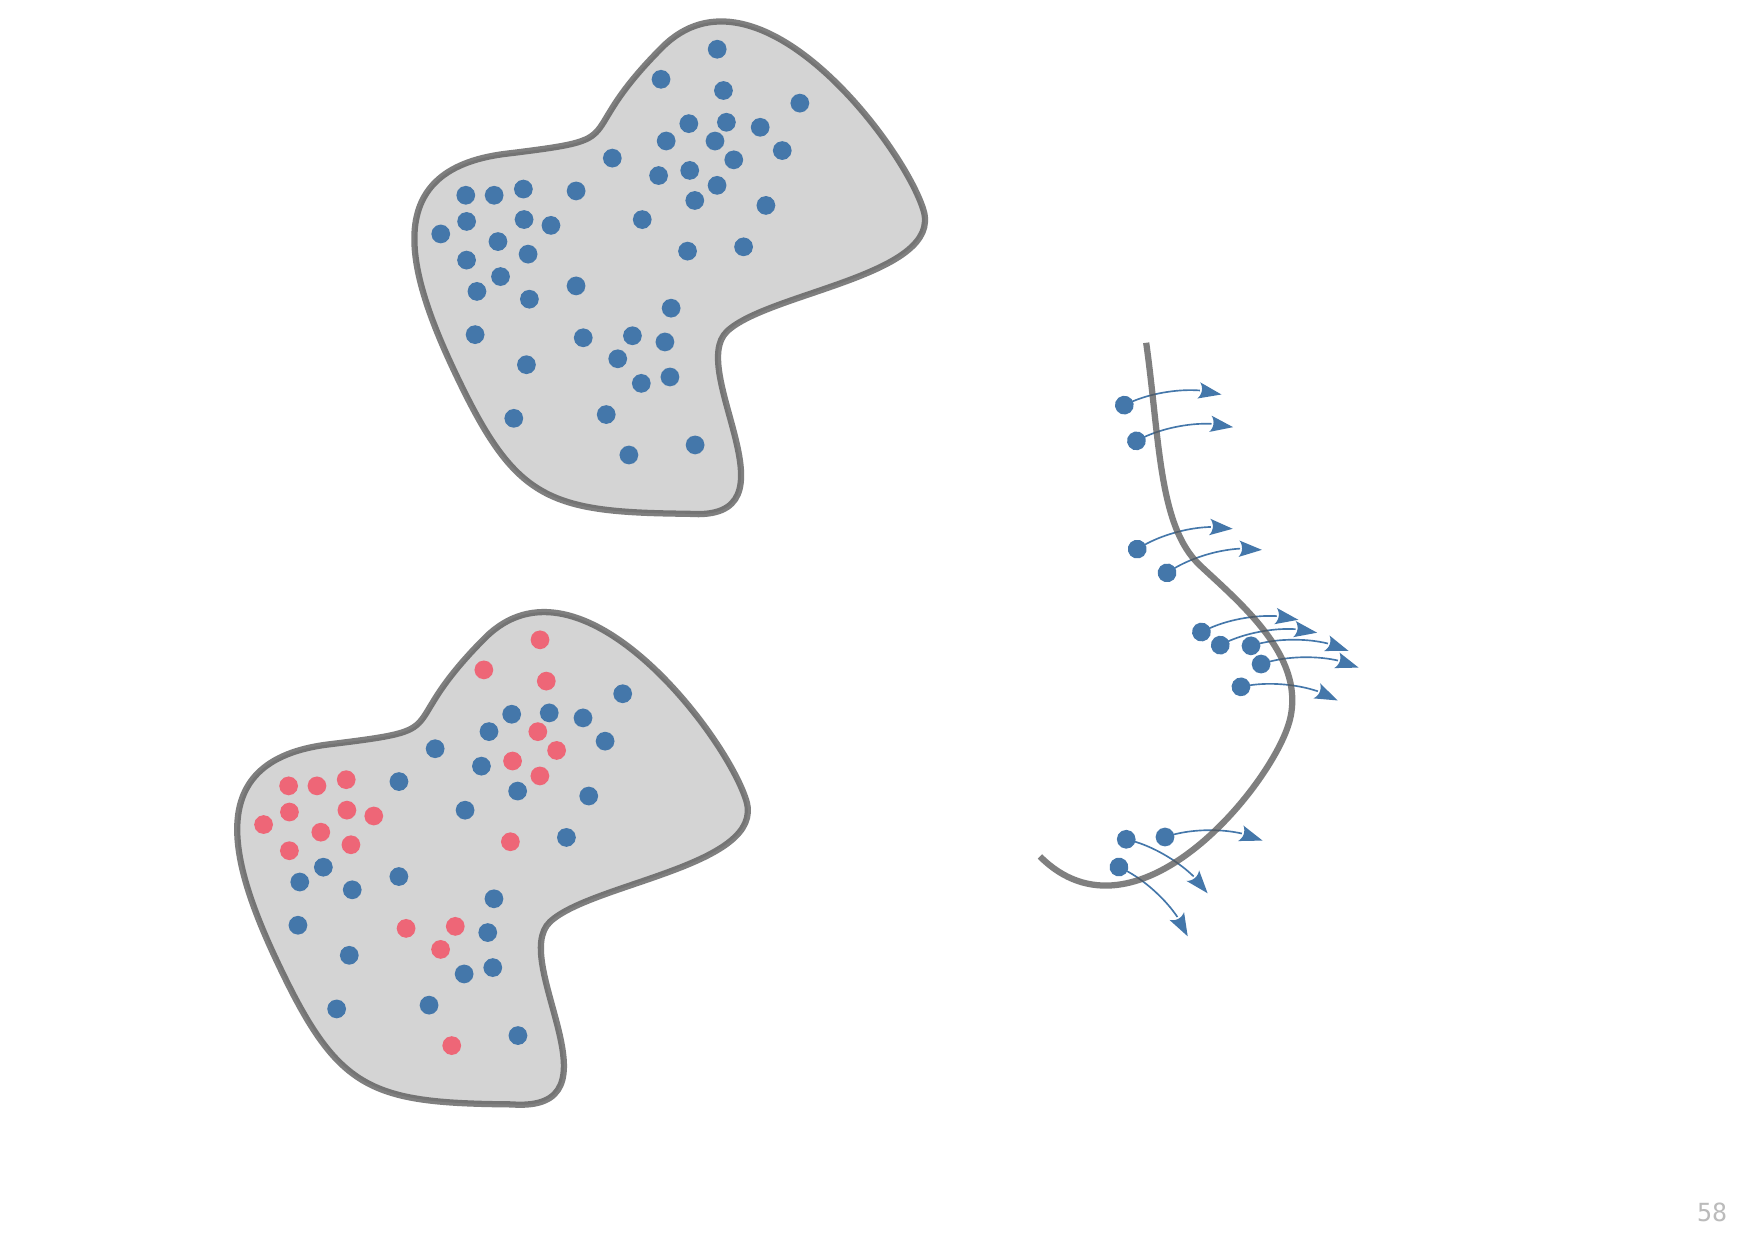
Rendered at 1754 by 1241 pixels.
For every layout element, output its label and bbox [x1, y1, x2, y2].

text_box [1241, 636, 1271, 674]
text_box [1127, 431, 1146, 451]
text_box [414, 21, 926, 515]
text_box [1115, 395, 1134, 415]
text_box [1210, 635, 1230, 655]
text_box [237, 612, 748, 1105]
text_box [1192, 622, 1211, 642]
text_box [1231, 677, 1251, 697]
text_box [1157, 563, 1177, 582]
text_box [1128, 540, 1147, 559]
text_box [1155, 827, 1175, 847]
text_box [1109, 857, 1129, 877]
text_box [1116, 829, 1136, 849]
